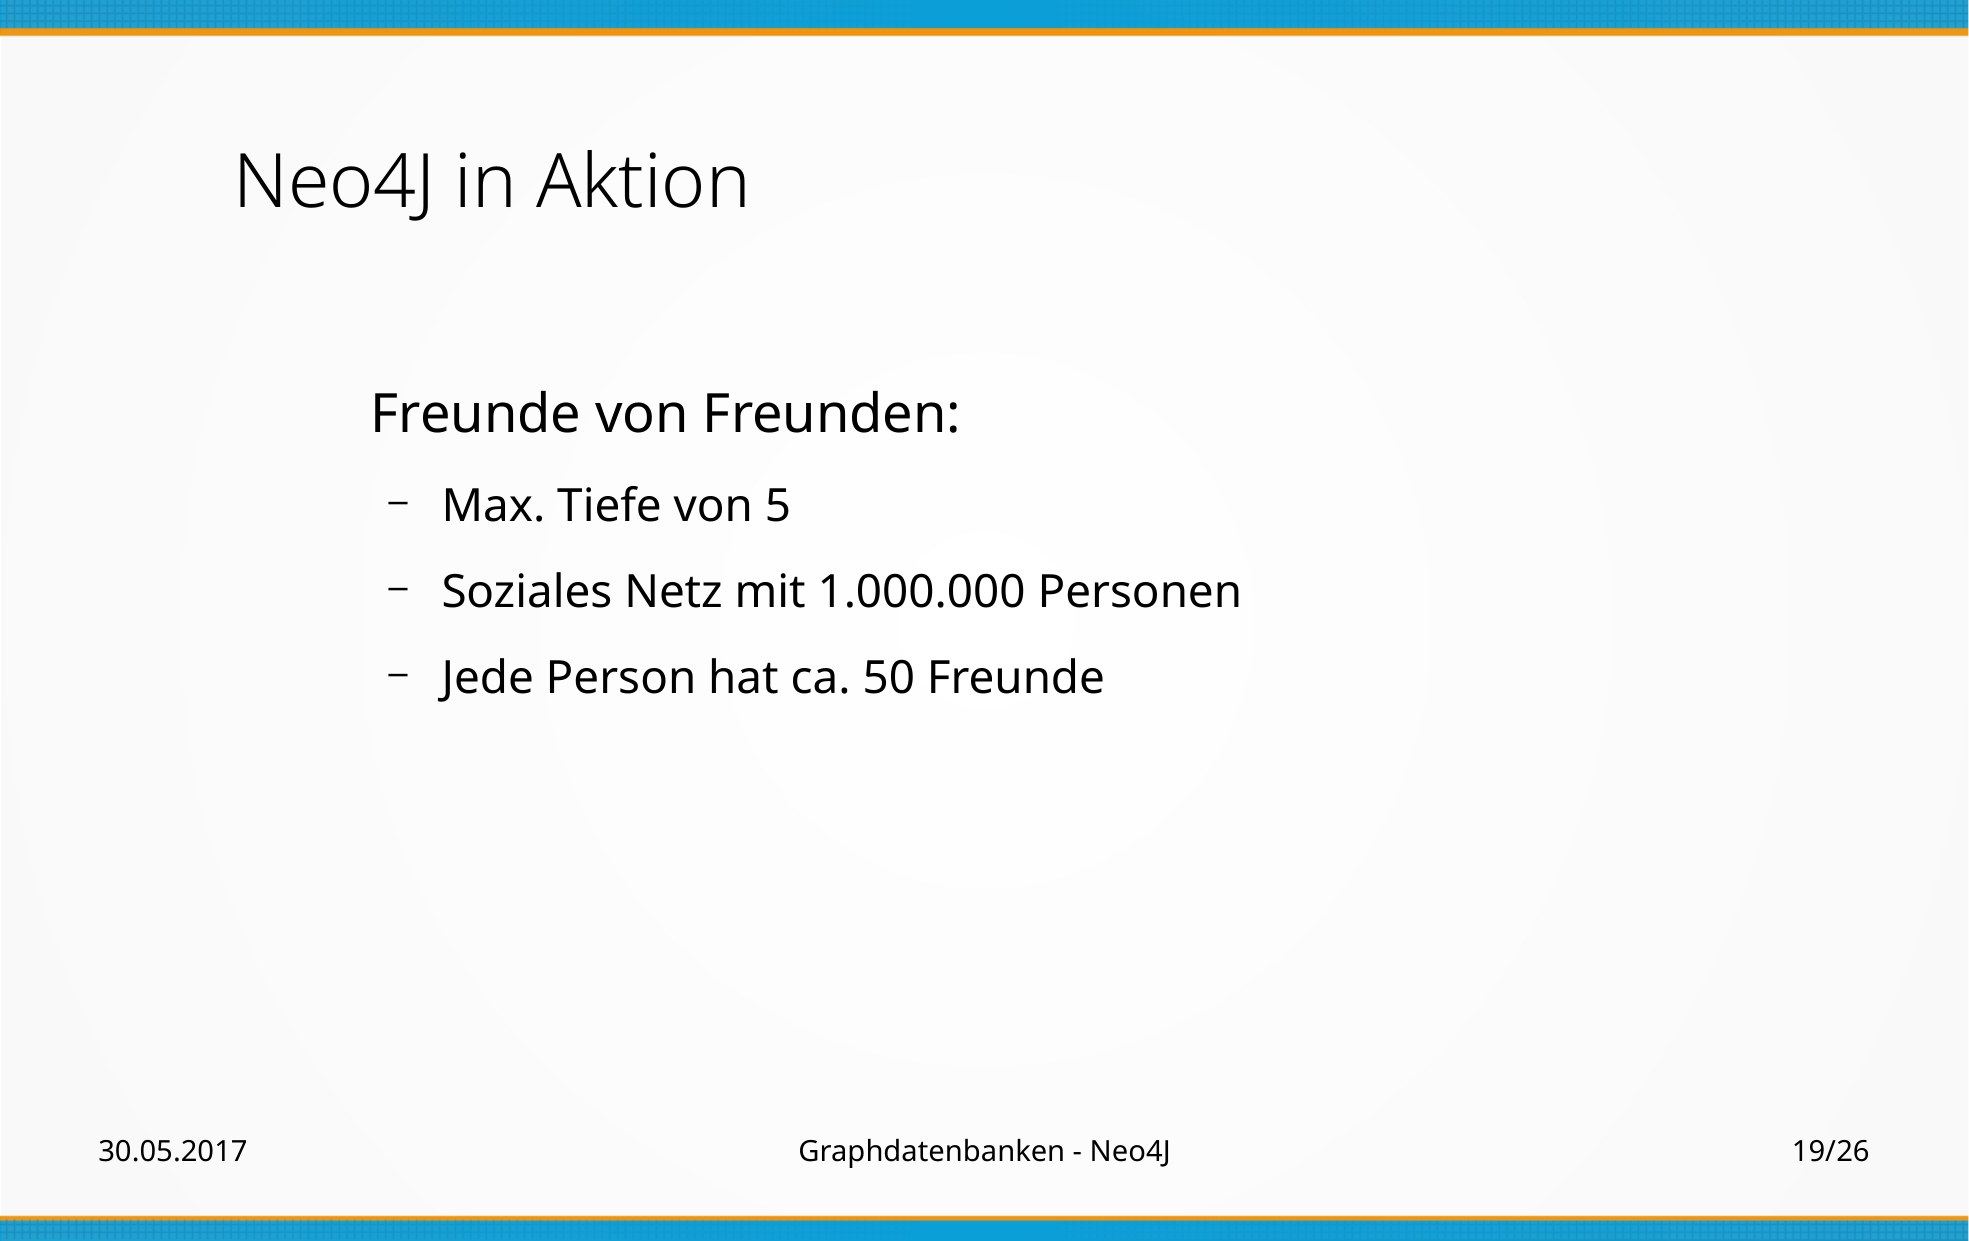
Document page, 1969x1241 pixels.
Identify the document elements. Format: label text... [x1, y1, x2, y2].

picture [0, 0, 1969, 1241]
title Neo4J in Aktion [233, 75, 1621, 283]
list Freunde von Freunden: Max. Tiefe von 5 Soziales Netz mit 1.000.000 Personen Jede Person hat ca. 50 Freunde [300, 375, 1852, 980]
